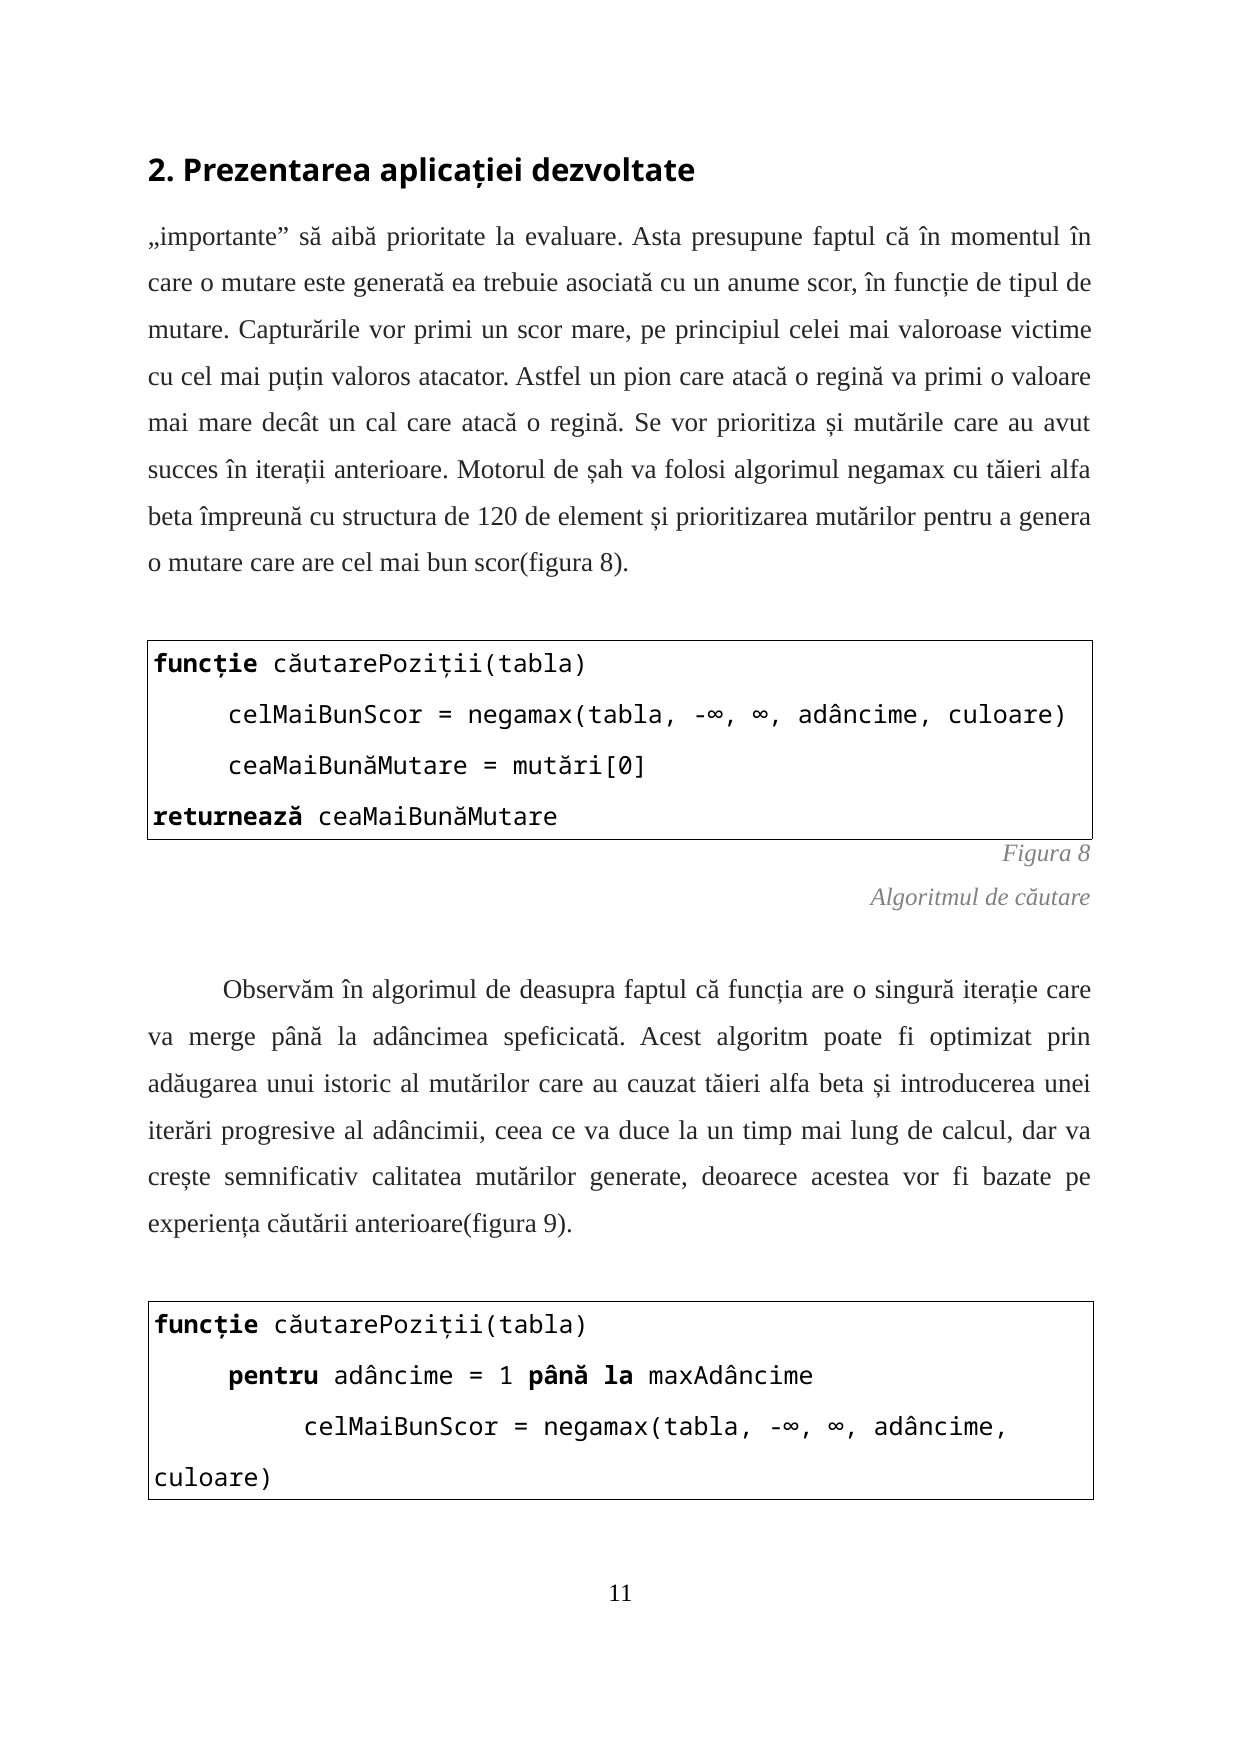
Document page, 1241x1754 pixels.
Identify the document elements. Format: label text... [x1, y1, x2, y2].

text Observăm în algorimul de deasupra faptul că funcția are o singură iterație care va merge până la adâncimea speficicată. Acest algoritm poate fi optimizat prin adăugarea unui istoric al mutărilor care au cauzat tăieri alfa beta și introducerea unei iterări progresive al adâncimii, ceea ce va duce la un timp mai lung de calcul, dar va crește semnificativ calitatea mutărilor generate, deoarece acestea vor fi bazate pe experiența căutării anterioare(figura 9). [148, 971, 1093, 1238]
text Algoritmul de căutare [148, 882, 1093, 910]
text „importante” să aibă prioritate la evaluare. Asta presupune faptul că în momentul în care o mutare este generată ea trebuie asociată cu un anume scor, în funcție de tipul de mutare. Capturările vor primi un scor mare, pe principiul celei mai valoroase victime cu cel mai puțin valoros atacator. Astfel un pion care atacă o regină va primi o valoare mai mare decât un cal care atacă o regină. Se vor prioritiza și mutările care au avut succes în iterații anterioare. Motorul de șah va folosi algorimul negamax cu tăieri alfa beta împreună cu structura de 120 de element și prioritizarea mutărilor pentru a genera o mutare care are cel mai bun scor(figura 8). [148, 220, 1093, 577]
text Figura 8 [148, 838, 1093, 867]
table_header funcție căutarePoziții(tabla) celMaiBunScor = negamax(tabla, -∞, ∞, adâncime, culoare) ceaMaiBunăMutare = mutări[0] returnează ceaMaiBunăMutare [148, 641, 1092, 838]
table_header funcție căutarePoziții(tabla) pentru adâncime = 1 până la maxAdâncime celMaiBunScor = negamax(tabla, -∞, ∞, adâncime, culoare) [149, 1302, 1093, 1499]
